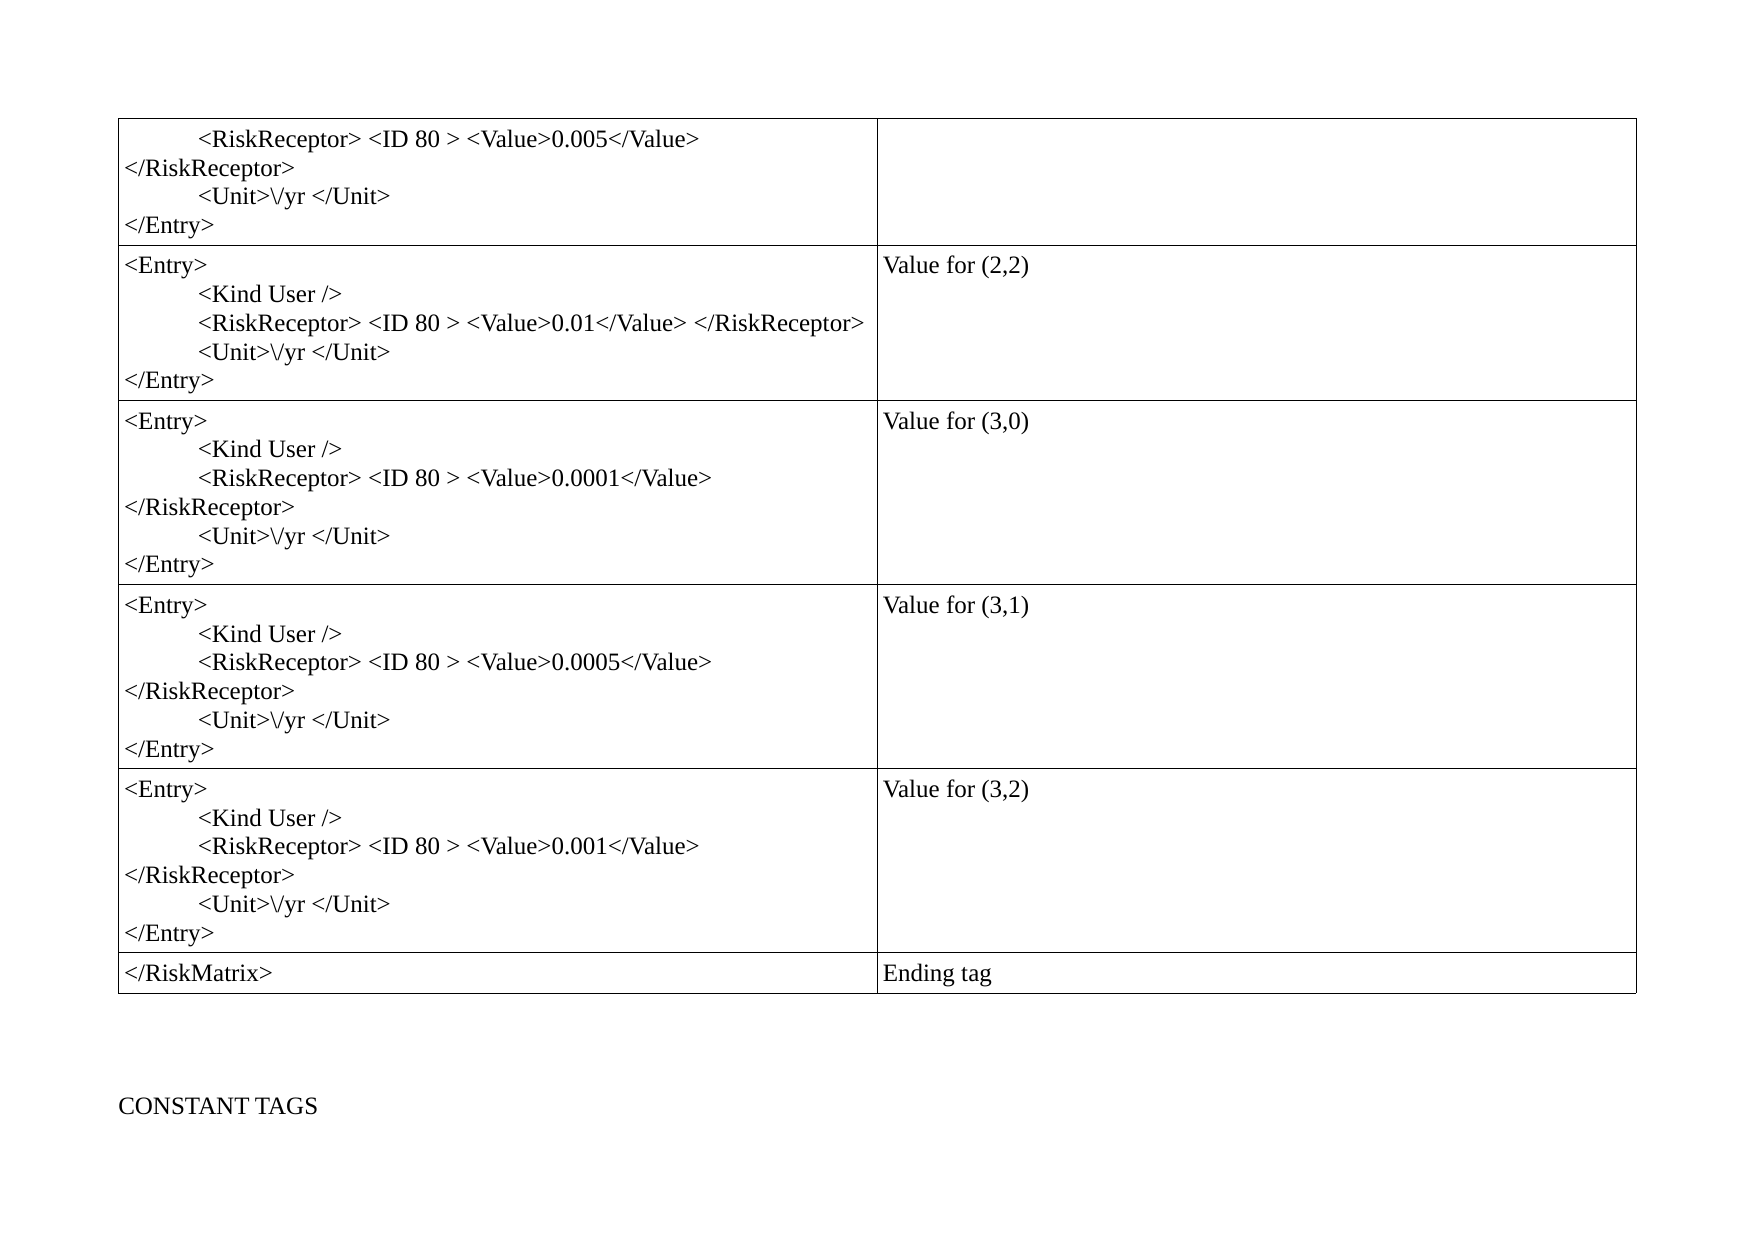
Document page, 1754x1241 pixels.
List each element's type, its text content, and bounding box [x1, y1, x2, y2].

table_cell Value for (3,0) [878, 401, 1636, 584]
table_cell <Entry> <Kind User /> <RiskReceptor> <ID 80 > <Value>0.001</Value> </RiskReceptor> <Unit>\/yr </Unit> </Entry> [119, 769, 877, 952]
table_cell [878, 119, 1636, 245]
table_cell <RiskReceptor> <ID 80 > <Value>0.005</Value> </RiskReceptor> <Unit>\/yr </Unit> </Entry> [119, 119, 877, 245]
table_cell Ending tag [878, 953, 1636, 992]
table_cell <Entry> <Kind User /> <RiskReceptor> <ID 80 > <Value>0.0001</Value> </RiskReceptor> <Unit>\/yr </Unit> </Entry> [119, 401, 877, 584]
text CONSTANT TAGS [118, 1091, 1636, 1119]
table_cell <Entry> <Kind User /> <RiskReceptor> <ID 80 > <Value>0.01</Value> </RiskReceptor> <Unit>\/yr </Unit> </Entry> [119, 246, 877, 400]
table_cell </RiskMatrix> [119, 953, 877, 992]
table_cell Value for (3,2) [878, 769, 1636, 952]
table_cell <Entry> <Kind User /> <RiskReceptor> <ID 80 > <Value>0.0005</Value> </RiskReceptor> <Unit>\/yr </Unit> </Entry> [119, 585, 877, 768]
table_cell Value for (2,2) [878, 246, 1636, 400]
table_cell Value for (3,1) [878, 585, 1636, 768]
